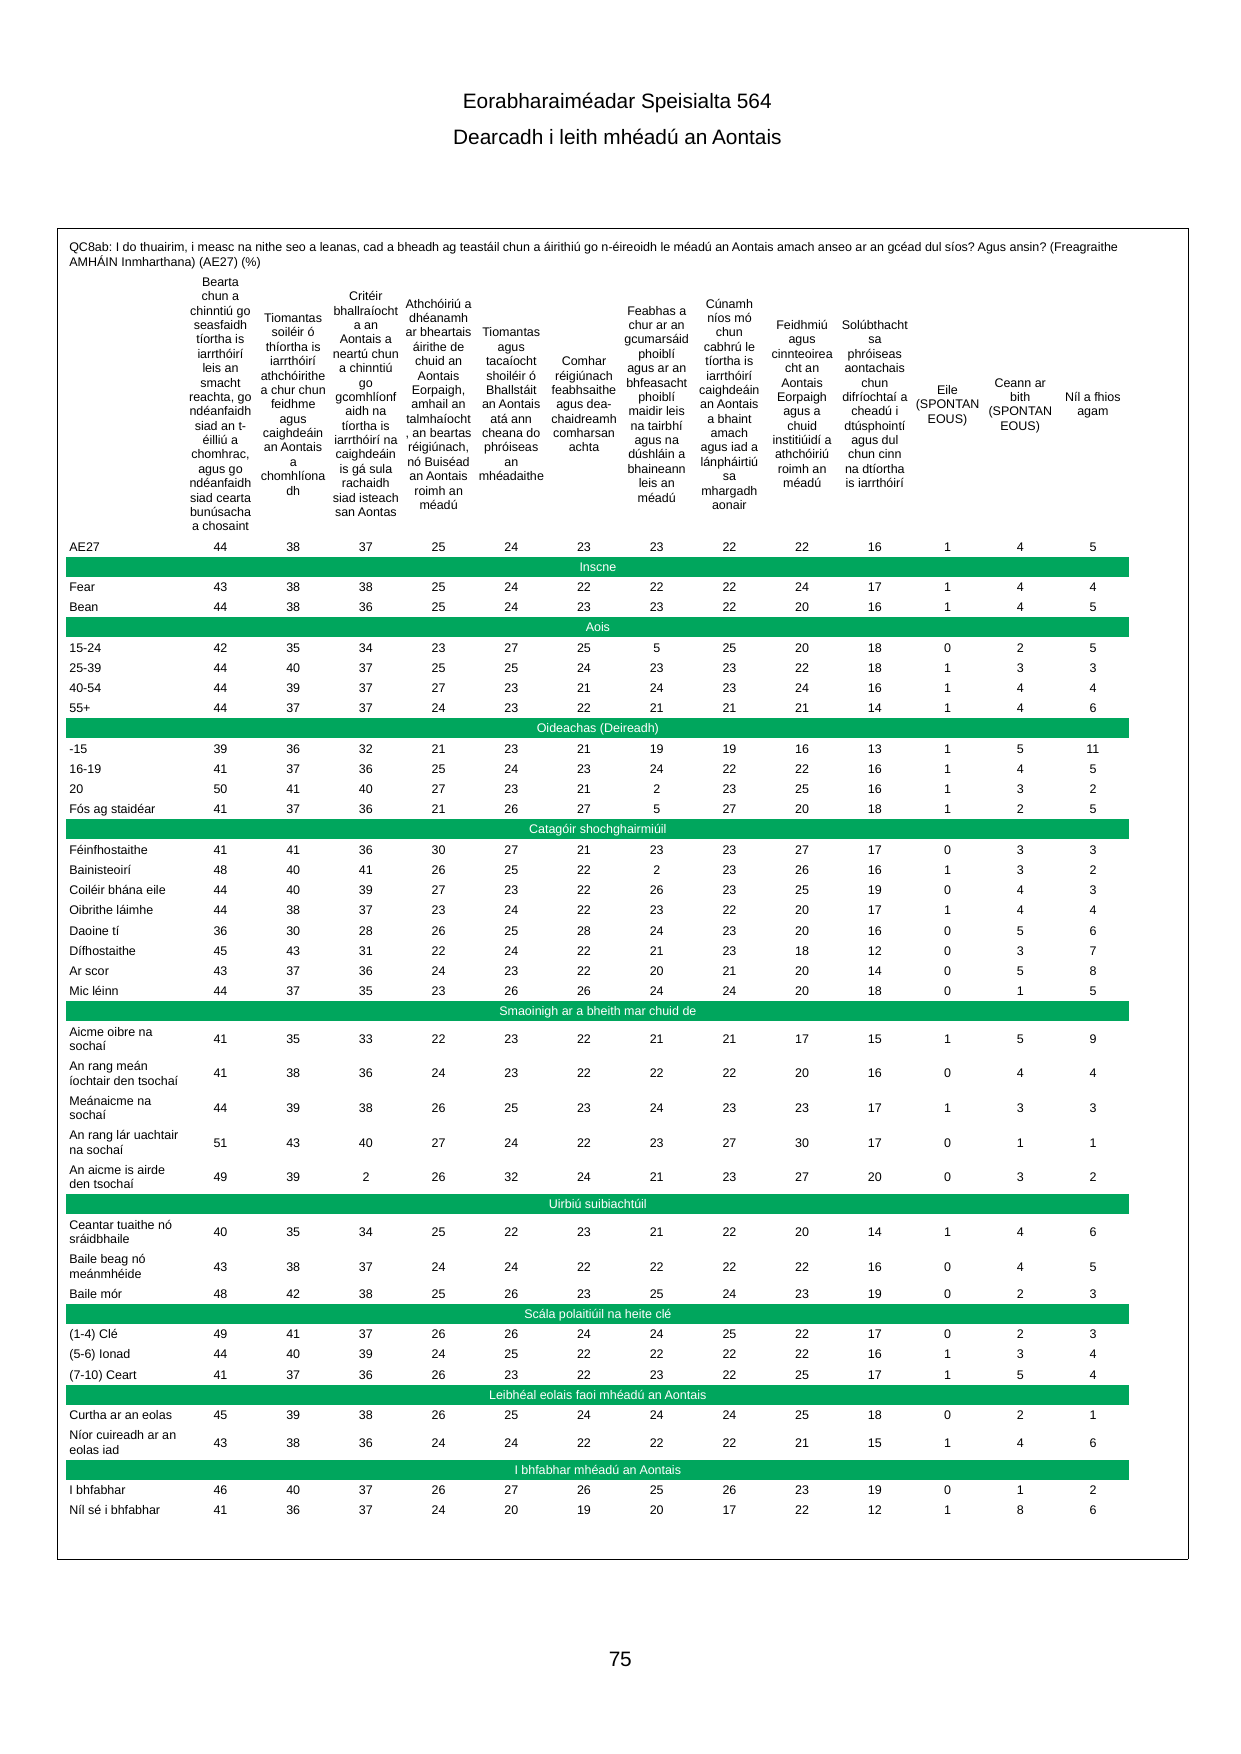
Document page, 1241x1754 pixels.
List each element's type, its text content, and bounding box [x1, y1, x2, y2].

table_cell 1 [911, 597, 984, 617]
table_cell 38 [329, 577, 402, 597]
table_cell 20 [838, 1160, 911, 1194]
table_cell 27 [402, 1125, 475, 1160]
table_cell 24 [475, 577, 547, 597]
table_cell 37 [257, 981, 329, 1001]
table_cell 25 [620, 1284, 693, 1304]
table_cell 23 [548, 1215, 620, 1249]
table_cell 4 [1056, 577, 1129, 597]
table_cell 3 [984, 1091, 1056, 1125]
table_cell 4 [984, 900, 1056, 920]
table_cell 1 [911, 1365, 984, 1385]
table_cell 6 [1056, 1500, 1129, 1520]
table_cell Níl a fhios agam [1056, 272, 1129, 536]
table_cell 38 [257, 1249, 329, 1284]
table_cell 24 [402, 961, 475, 981]
table_cell 3 [984, 840, 1056, 860]
table_cell 39 [257, 1405, 329, 1425]
table_cell 24 [620, 678, 693, 698]
table_cell 14 [838, 698, 911, 718]
table_cell Baile beag nó meánmhéide [66, 1249, 184, 1284]
table_cell 24 [475, 900, 547, 920]
table_cell 17 [838, 577, 911, 597]
table_cell 22 [693, 577, 766, 597]
table_cell 38 [257, 577, 329, 597]
table_cell 38 [329, 1091, 402, 1125]
table_cell 8 [1056, 961, 1129, 981]
table_cell 21 [693, 698, 766, 718]
table_cell 23 [620, 1365, 693, 1385]
table_cell 0 [911, 880, 984, 900]
table_cell 4 [984, 698, 1056, 718]
table_cell 23 [475, 739, 547, 759]
table_cell Fear [66, 577, 184, 597]
table_cell 24 [475, 536, 547, 557]
table_cell 1 [984, 981, 1056, 1001]
table_cell 3 [984, 860, 1056, 880]
table_cell 23 [475, 698, 547, 718]
table_cell 22 [620, 1249, 693, 1284]
table_cell 37 [257, 1365, 329, 1385]
table_cell 21 [548, 779, 620, 799]
table_cell 34 [329, 1215, 402, 1249]
table_cell 24 [620, 920, 693, 941]
table_cell 23 [693, 1091, 766, 1125]
table_cell 22 [548, 860, 620, 880]
table_cell 21 [548, 739, 620, 759]
table_cell 46 [184, 1480, 257, 1500]
table_cell 22 [548, 577, 620, 597]
table_cell 22 [548, 1249, 620, 1284]
table_cell 16-19 [66, 759, 184, 779]
table_cell 37 [329, 698, 402, 718]
table_cell 35 [257, 1215, 329, 1249]
table_cell 8 [984, 1500, 1056, 1520]
table_cell Ceantar tuaithe nó sráidbhaile [66, 1215, 184, 1249]
table_cell 30 [257, 920, 329, 941]
table_cell 17 [838, 1324, 911, 1344]
table_cell 43 [257, 941, 329, 961]
table_cell 23 [693, 941, 766, 961]
table_cell 26 [693, 1480, 766, 1500]
table_cell 22 [693, 1365, 766, 1385]
table_cell 37 [257, 961, 329, 981]
table_cell 27 [693, 799, 766, 819]
table_cell 44 [184, 900, 257, 920]
table_cell 40 [257, 1344, 329, 1364]
table_cell 20 [475, 1500, 547, 1520]
table_cell 22 [548, 961, 620, 981]
table_cell 24 [402, 1056, 475, 1091]
table_cell 37 [329, 900, 402, 920]
table_cell Smaoinigh ar a bheith mar chuid de [66, 1001, 1129, 1021]
table_cell 38 [257, 536, 329, 557]
table_cell 13 [838, 739, 911, 759]
table_cell 22 [620, 1056, 693, 1091]
table_cell 23 [548, 1284, 620, 1304]
table_cell 26 [402, 1405, 475, 1425]
table_cell 22 [548, 1056, 620, 1091]
table_cell 6 [1056, 1215, 1129, 1249]
table_cell 26 [402, 1091, 475, 1125]
table_cell Fós ag staidéar [66, 799, 184, 819]
table_cell 26 [402, 860, 475, 880]
table_cell 24 [766, 678, 838, 698]
table_cell 23 [402, 638, 475, 658]
table_cell I bhfabhar [66, 1480, 184, 1500]
table_cell 21 [548, 840, 620, 860]
table_cell 20 [766, 597, 838, 617]
table_cell 23 [693, 658, 766, 678]
table_cell 3 [1056, 1324, 1129, 1344]
table_cell 44 [184, 880, 257, 900]
table_cell 1 [911, 1344, 984, 1364]
table_cell 37 [329, 1500, 402, 1520]
table_cell 39 [257, 1091, 329, 1125]
table_cell 26 [402, 1324, 475, 1344]
table_cell 22 [693, 759, 766, 779]
table_cell 5 [620, 799, 693, 819]
table_cell 22 [475, 1215, 547, 1249]
table_cell 43 [184, 1249, 257, 1284]
table_cell 22 [693, 900, 766, 920]
table_cell 22 [766, 658, 838, 678]
table_cell Cúnamh níos mó chun cabhrú le tíortha is iarrthóirí caighdeáin an Aontais a bhaint amach agus iad a lánpháirtiú sa mhargadh aonair [693, 272, 766, 536]
table_cell 4 [984, 759, 1056, 779]
table_cell 35 [257, 1021, 329, 1056]
table_cell 20 [766, 799, 838, 819]
table_cell 44 [184, 678, 257, 698]
table_cell 25 [475, 860, 547, 880]
table_cell 7 [1056, 941, 1129, 961]
table_cell 18 [838, 799, 911, 819]
table_cell 0 [911, 1249, 984, 1284]
table_cell 48 [184, 1284, 257, 1304]
table_cell 18 [766, 941, 838, 961]
table_cell 17 [766, 1021, 838, 1056]
table_cell 41 [184, 1500, 257, 1520]
table_cell 5 [1056, 799, 1129, 819]
table_cell 4 [1056, 900, 1129, 920]
table_cell 37 [257, 698, 329, 718]
table_cell 25 [548, 638, 620, 658]
table_cell 6 [1056, 698, 1129, 718]
table_cell Ar scor [66, 961, 184, 981]
table_cell 24 [620, 759, 693, 779]
table_cell 18 [838, 981, 911, 1001]
table_cell 4 [1056, 678, 1129, 698]
table_cell 25 [402, 536, 475, 557]
table_cell 44 [184, 698, 257, 718]
table_cell 26 [620, 880, 693, 900]
table_cell 0 [911, 981, 984, 1001]
table_cell 3 [984, 658, 1056, 678]
table_cell 37 [329, 1480, 402, 1500]
table_cell 5 [984, 920, 1056, 941]
table_cell 5 [984, 739, 1056, 759]
table_cell 22 [766, 1324, 838, 1344]
table_cell 23 [475, 880, 547, 900]
table_cell 24 [620, 981, 693, 1001]
table_cell 27 [402, 779, 475, 799]
table_cell 44 [184, 1091, 257, 1125]
table_cell [66, 272, 184, 536]
table_cell 23 [620, 1125, 693, 1160]
table_cell 21 [693, 961, 766, 981]
table_cell 41 [184, 799, 257, 819]
table_cell 30 [402, 840, 475, 860]
table_cell 38 [257, 900, 329, 920]
table_cell 23 [766, 1091, 838, 1125]
table_cell 42 [184, 638, 257, 658]
table_cell 37 [329, 1324, 402, 1344]
table_cell 0 [911, 1480, 984, 1500]
table_cell 27 [766, 1160, 838, 1194]
table_cell 2 [1056, 1480, 1129, 1500]
table_cell 18 [838, 638, 911, 658]
table_cell 18 [838, 1405, 911, 1425]
table_cell 24 [620, 1405, 693, 1425]
table_cell Uirbiú suibiachtúil [66, 1194, 1129, 1214]
table_cell 23 [475, 678, 547, 698]
table_cell 23 [620, 597, 693, 617]
table_cell 17 [838, 1091, 911, 1125]
table_cell 0 [911, 1284, 984, 1304]
table_cell 32 [329, 739, 402, 759]
table_cell 3 [984, 779, 1056, 799]
table_cell 1 [1056, 1405, 1129, 1425]
table_cell Catagóir shochghairmiúil [66, 819, 1129, 839]
table_cell 2 [984, 1324, 1056, 1344]
table_cell 2 [620, 860, 693, 880]
table_cell 25 [402, 658, 475, 678]
table_cell 24 [620, 1091, 693, 1125]
table_cell 37 [329, 678, 402, 698]
table_cell 26 [475, 1284, 547, 1304]
table_cell 40 [257, 880, 329, 900]
table_cell 1 [911, 799, 984, 819]
table_cell 22 [693, 597, 766, 617]
table_cell 42 [257, 1284, 329, 1304]
table_cell (1-4) Clé [66, 1324, 184, 1344]
table_cell Leibhéal eolais faoi mhéadú an Aontais [66, 1385, 1129, 1405]
table_cell 41 [257, 1324, 329, 1344]
table_cell 21 [620, 1160, 693, 1194]
table_cell 45 [184, 941, 257, 961]
table_cell 4 [1056, 1344, 1129, 1364]
table_cell 26 [402, 1480, 475, 1500]
table_cell 51 [184, 1125, 257, 1160]
table_cell 12 [838, 1500, 911, 1520]
table_cell Mic léinn [66, 981, 184, 1001]
table_cell 17 [838, 1365, 911, 1385]
table_cell 55+ [66, 698, 184, 718]
table_cell 0 [911, 1125, 984, 1160]
table_cell 19 [693, 739, 766, 759]
table_cell An rang meán íochtair den tsochaí [66, 1056, 184, 1091]
table_cell Bearta chun a chinntiú go seasfaidh tíortha is iarrthóirí leis an smacht reachta, go ndéanfaidh siad an t-éilliú a chomhrac, agus go ndéanfaidh siad cearta bunúsacha a chosaint [184, 272, 257, 536]
table_cell 1 [911, 1091, 984, 1125]
table_cell 23 [548, 536, 620, 557]
table_cell 25-39 [66, 658, 184, 678]
table_cell 22 [548, 1425, 620, 1460]
table_cell 22 [548, 900, 620, 920]
table_cell 24 [402, 1425, 475, 1460]
table_cell 1 [911, 698, 984, 718]
table_cell Bean [66, 597, 184, 617]
table_header QC8ab: I do thuairim, i measc na nithe seo a leanas, cad a bheadh ag teastáil chun a áirithiú go n-éireoidh le méadú an Aontais amach anseo ar an gcéad dul síos? Agus ansin? (Freagraithe AMHÁIN Inmharthana) (AE27) (%) [66, 237, 1129, 272]
table_cell Curtha ar an eolas [66, 1405, 184, 1425]
table_cell 22 [548, 1021, 620, 1056]
table_cell 23 [693, 860, 766, 880]
table_cell 32 [475, 1160, 547, 1194]
table_cell 21 [548, 678, 620, 698]
table_cell 25 [475, 1344, 547, 1364]
table_cell 24 [475, 597, 547, 617]
table_cell Inscne [66, 557, 1129, 577]
table_cell 19 [838, 1480, 911, 1500]
table_cell 19 [548, 1500, 620, 1520]
table_cell 22 [693, 1056, 766, 1091]
table_cell 4 [984, 1056, 1056, 1091]
table_cell 23 [475, 961, 547, 981]
table_cell 17 [838, 900, 911, 920]
table_cell 33 [329, 1021, 402, 1056]
table_cell 3 [984, 1160, 1056, 1194]
table_cell 37 [329, 1249, 402, 1284]
table_cell 1 [984, 1125, 1056, 1160]
table_cell 20 [766, 981, 838, 1001]
table_cell Tiomantas soiléir ó thíortha is iarrthóirí athchóirithe a chur chun feidhme agus caighdeáin an Aontais a chomhlíonadh [257, 272, 329, 536]
table_cell 36 [329, 597, 402, 617]
table_cell 22 [766, 759, 838, 779]
table_cell 36 [329, 759, 402, 779]
table_cell 21 [766, 698, 838, 718]
table_cell 4 [1056, 1056, 1129, 1091]
table_cell 20 [766, 1056, 838, 1091]
table_cell 14 [838, 961, 911, 981]
table_cell 22 [766, 1500, 838, 1520]
table_cell 22 [693, 1344, 766, 1364]
table_cell 4 [984, 880, 1056, 900]
table_cell 24 [475, 1249, 547, 1284]
table_cell 37 [329, 536, 402, 557]
table_cell 20 [66, 779, 184, 799]
table_cell 23 [693, 779, 766, 799]
table_cell 38 [257, 1425, 329, 1460]
table_cell 0 [911, 1405, 984, 1425]
table_cell 2 [1056, 1160, 1129, 1194]
table_cell 24 [766, 577, 838, 597]
table_cell 26 [475, 1324, 547, 1344]
table_cell 3 [1056, 880, 1129, 900]
table_cell Coiléir bhána eile [66, 880, 184, 900]
table_cell Daoine tí [66, 920, 184, 941]
table_cell 37 [257, 759, 329, 779]
table_cell 22 [766, 1249, 838, 1284]
table_cell 43 [184, 1425, 257, 1460]
table_cell 26 [548, 981, 620, 1001]
table_cell 17 [693, 1500, 766, 1520]
table_cell 4 [984, 1249, 1056, 1284]
table_cell 35 [329, 981, 402, 1001]
table_cell 40 [184, 1215, 257, 1249]
table_cell 2 [1056, 779, 1129, 799]
table_cell Níl sé i bhfabhar [66, 1500, 184, 1520]
table_cell 26 [402, 1160, 475, 1194]
table_cell 23 [693, 840, 766, 860]
table_cell 23 [620, 536, 693, 557]
table_cell 25 [766, 779, 838, 799]
table_cell Tiomantas agus tacaíocht shoiléir ó Bhallstáit an Aontais atá ann cheana do phróiseas an mhéadaithe [475, 272, 547, 536]
table_cell AE27 [66, 536, 184, 557]
table_cell 37 [257, 799, 329, 819]
table_cell 20 [766, 920, 838, 941]
table_cell 36 [329, 1425, 402, 1460]
table_cell 23 [766, 1480, 838, 1500]
table_cell 19 [838, 1284, 911, 1304]
table_cell 0 [911, 840, 984, 860]
table_cell 27 [402, 880, 475, 900]
table_cell 6 [1056, 920, 1129, 941]
table_cell 2 [984, 1405, 1056, 1425]
table_cell 5 [1056, 1249, 1129, 1284]
table_cell 24 [548, 658, 620, 678]
table_cell 0 [911, 920, 984, 941]
table_cell 44 [184, 1344, 257, 1364]
table_cell 24 [693, 981, 766, 1001]
table_cell An aicme is airde den tsochaí [66, 1160, 184, 1194]
table_cell 40 [257, 658, 329, 678]
table_cell 27 [766, 840, 838, 860]
table_cell 22 [693, 1215, 766, 1249]
table_cell 39 [329, 880, 402, 900]
table_cell 23 [693, 880, 766, 900]
table_cell 22 [548, 1344, 620, 1364]
table_cell 5 [1056, 759, 1129, 779]
table_cell 23 [548, 759, 620, 779]
table_cell 23 [693, 1160, 766, 1194]
table_cell 21 [620, 941, 693, 961]
table_cell 25 [475, 658, 547, 678]
table_cell 40 [257, 860, 329, 880]
table_cell Bainisteoirí [66, 860, 184, 880]
table_cell 22 [402, 1021, 475, 1056]
table_cell 23 [620, 840, 693, 860]
table_cell 5 [984, 1021, 1056, 1056]
table_cell 0 [911, 961, 984, 981]
table_cell Níor cuireadh ar an eolas iad [66, 1425, 184, 1460]
table_cell 49 [184, 1324, 257, 1344]
table_cell 0 [911, 1324, 984, 1344]
table_cell 16 [838, 678, 911, 698]
table_cell 3 [1056, 840, 1129, 860]
table_cell 17 [838, 840, 911, 860]
table_cell Athchóiriú a dhéanamh ar bheartais áirithe de chuid an Aontais Eorpaigh, amhail an talmhaíocht, an beartas réigiúnach, nó Buiséad an Aontais roimh an méadú [402, 272, 475, 536]
table_cell 25 [402, 597, 475, 617]
table_cell 1 [911, 779, 984, 799]
table_cell 2 [329, 1160, 402, 1194]
table_cell 4 [984, 577, 1056, 597]
table_cell 24 [402, 1500, 475, 1520]
table_cell 1 [911, 739, 984, 759]
table_cell 24 [475, 1425, 547, 1460]
table_cell 19 [838, 880, 911, 900]
table_cell 39 [329, 1344, 402, 1364]
table_cell 23 [766, 1284, 838, 1304]
table_cell 44 [184, 981, 257, 1001]
table_cell 4 [984, 1425, 1056, 1460]
table_cell 1 [911, 577, 984, 597]
table_cell 25 [620, 1480, 693, 1500]
table_cell 22 [620, 1425, 693, 1460]
table_cell 20 [766, 1215, 838, 1249]
table_cell 20 [620, 1500, 693, 1520]
table_cell 36 [257, 1500, 329, 1520]
table_cell 22 [548, 880, 620, 900]
table_cell 16 [766, 739, 838, 759]
table_cell 40 [329, 779, 402, 799]
table_cell 34 [329, 638, 402, 658]
table_cell 28 [329, 920, 402, 941]
table_cell 24 [402, 1249, 475, 1284]
table_cell 5 [1056, 638, 1129, 658]
table_cell 2 [620, 779, 693, 799]
table_cell 14 [838, 1215, 911, 1249]
table_cell 1 [984, 1480, 1056, 1500]
table_cell 3 [1056, 1091, 1129, 1125]
table_cell Meánaicme na sochaí [66, 1091, 184, 1125]
table_cell 21 [402, 739, 475, 759]
table_cell 27 [693, 1125, 766, 1160]
table_cell 43 [184, 961, 257, 981]
table_cell Critéir bhallraíochta an Aontais a neartú chun a chinntiú go gcomhlíonfaidh na tíortha is iarrthóirí na caighdeáin is gá sula rachaidh siad isteach san Aontas [329, 272, 402, 536]
table_cell 24 [402, 1344, 475, 1364]
table_cell 36 [329, 1365, 402, 1385]
table_cell 6 [1056, 1425, 1129, 1460]
table_cell 25 [402, 1215, 475, 1249]
table_cell 1 [911, 536, 984, 557]
table_cell 26 [766, 860, 838, 880]
table_cell 30 [766, 1125, 838, 1160]
table_cell 35 [257, 638, 329, 658]
table_cell 26 [402, 1365, 475, 1385]
table_cell 22 [402, 941, 475, 961]
table_cell 36 [329, 840, 402, 860]
table_cell 1 [911, 1215, 984, 1249]
table_cell Solúbthacht sa phróiseas aontachais chun difríochtaí a cheadú i dtúsphointí agus dul chun cinn na dtíortha is iarrthóirí [838, 272, 911, 536]
table_cell 22 [766, 536, 838, 557]
table_cell 50 [184, 779, 257, 799]
table_cell 25 [402, 577, 475, 597]
table_cell Feabhas a chur ar an gcumarsáid phoiblí agus ar an bhfeasacht phoiblí maidir leis na tairbhí agus na dúshláin a bhaineann leis an méadú [620, 272, 693, 536]
table_cell 36 [257, 739, 329, 759]
table_cell 1 [911, 1500, 984, 1520]
table_cell 19 [620, 739, 693, 759]
table_cell 44 [184, 597, 257, 617]
table_cell 9 [1056, 1021, 1129, 1056]
table_cell 41 [329, 860, 402, 880]
table_cell 23 [620, 900, 693, 920]
table_cell 37 [329, 658, 402, 678]
table_cell 20 [620, 961, 693, 981]
table_cell 2 [984, 638, 1056, 658]
table_cell 17 [838, 1125, 911, 1160]
table_cell 1 [911, 678, 984, 698]
table_cell 26 [475, 981, 547, 1001]
table_cell 1 [1056, 1125, 1129, 1160]
table_cell 4 [984, 678, 1056, 698]
table_cell 16 [838, 759, 911, 779]
table_cell 24 [693, 1405, 766, 1425]
table_cell 3 [984, 1344, 1056, 1364]
table_cell 23 [693, 678, 766, 698]
table_cell 21 [620, 1021, 693, 1056]
table_cell 22 [548, 698, 620, 718]
table_cell 48 [184, 860, 257, 880]
table_cell 24 [475, 1125, 547, 1160]
table_cell 36 [184, 920, 257, 941]
table_cell 23 [475, 1365, 547, 1385]
table_cell 16 [838, 779, 911, 799]
table_cell 21 [620, 698, 693, 718]
table_cell 41 [184, 1021, 257, 1056]
table_cell 24 [402, 698, 475, 718]
table_cell 49 [184, 1160, 257, 1194]
table_cell 16 [838, 1344, 911, 1364]
table_cell 26 [475, 799, 547, 819]
table_cell 22 [548, 1365, 620, 1385]
table_cell 38 [329, 1405, 402, 1425]
table_cell 15 [838, 1021, 911, 1056]
table_cell 25 [693, 1324, 766, 1344]
table_cell (5-6) Ionad [66, 1344, 184, 1364]
table_cell 24 [548, 1324, 620, 1344]
table_cell 41 [257, 840, 329, 860]
table_cell 44 [184, 658, 257, 678]
table_cell 22 [766, 1344, 838, 1364]
table_cell 2 [1056, 860, 1129, 880]
table_cell 36 [329, 1056, 402, 1091]
table_cell 16 [838, 536, 911, 557]
table_cell 22 [620, 577, 693, 597]
table_cell 23 [475, 1056, 547, 1091]
table_cell 3 [1056, 1284, 1129, 1304]
table_cell 24 [548, 1160, 620, 1194]
table_cell 38 [257, 597, 329, 617]
table_cell 21 [766, 1425, 838, 1460]
table_cell 16 [838, 920, 911, 941]
table_cell 4 [984, 536, 1056, 557]
table_cell 3 [1056, 658, 1129, 678]
table_cell 27 [402, 678, 475, 698]
table_cell 5 [620, 638, 693, 658]
table_cell 1 [911, 860, 984, 880]
table_cell 1 [911, 759, 984, 779]
table_cell Aicme oibre na sochaí [66, 1021, 184, 1056]
table_cell 25 [475, 1405, 547, 1425]
table_cell 5 [984, 1365, 1056, 1385]
table_cell 2 [984, 1284, 1056, 1304]
table_cell 16 [838, 1249, 911, 1284]
table_cell 25 [475, 1091, 547, 1125]
table_cell 4 [984, 597, 1056, 617]
table_cell 25 [475, 920, 547, 941]
table_cell 28 [548, 920, 620, 941]
table_cell 1 [911, 1021, 984, 1056]
table_cell 20 [766, 638, 838, 658]
table_cell 38 [257, 1056, 329, 1091]
table_cell 22 [548, 941, 620, 961]
table_cell 43 [184, 577, 257, 597]
table_cell 22 [693, 1425, 766, 1460]
table_cell 23 [475, 779, 547, 799]
table_cell 20 [766, 900, 838, 920]
table_cell 45 [184, 1405, 257, 1425]
table_cell 0 [911, 1056, 984, 1091]
table_cell 25 [402, 759, 475, 779]
table_cell 1 [911, 900, 984, 920]
table_cell 4 [984, 1215, 1056, 1249]
table_cell Oibrithe láimhe [66, 900, 184, 920]
table_cell 16 [838, 1056, 911, 1091]
table_cell 23 [475, 1021, 547, 1056]
table_cell 25 [766, 1405, 838, 1425]
table_cell 24 [475, 941, 547, 961]
table_cell Baile mór [66, 1284, 184, 1304]
table_cell -15 [66, 739, 184, 759]
table_cell 15 [838, 1425, 911, 1460]
table_cell 4 [1056, 1365, 1129, 1385]
table_cell 18 [838, 658, 911, 678]
table_cell 26 [548, 1480, 620, 1500]
table_cell Aois [66, 617, 1129, 637]
table_cell 27 [475, 1480, 547, 1500]
table_cell 21 [620, 1215, 693, 1249]
table_cell 23 [548, 597, 620, 617]
table_cell 22 [693, 536, 766, 557]
table_cell 23 [402, 900, 475, 920]
table_cell 23 [693, 920, 766, 941]
table_cell Ceann ar bith (SPONTANEOUS) [984, 272, 1056, 536]
table_cell 40 [257, 1480, 329, 1500]
table_cell 41 [184, 759, 257, 779]
table_cell 0 [911, 1160, 984, 1194]
table_cell 16 [838, 597, 911, 617]
table_cell 39 [257, 1160, 329, 1194]
table_cell 41 [184, 840, 257, 860]
table_cell 21 [402, 799, 475, 819]
table_cell 40 [329, 1125, 402, 1160]
table_cell 27 [548, 799, 620, 819]
table_cell 25 [693, 638, 766, 658]
table_cell 36 [329, 961, 402, 981]
table_cell Dífhostaithe [66, 941, 184, 961]
table_cell 23 [402, 981, 475, 1001]
table_cell 40-54 [66, 678, 184, 698]
table_cell 15-24 [66, 638, 184, 658]
table_cell 27 [475, 638, 547, 658]
table_cell 5 [984, 961, 1056, 981]
table_cell 22 [693, 1249, 766, 1284]
table_cell 12 [838, 941, 911, 961]
table_cell 27 [475, 840, 547, 860]
table_cell Feidhmiú agus cinnteoireacht an Aontais Eorpaigh agus a chuid institiúidí a athchóiriú roimh an méadú [766, 272, 838, 536]
table_cell 22 [620, 1344, 693, 1364]
table_cell 39 [184, 739, 257, 759]
table_cell 41 [184, 1365, 257, 1385]
table_cell 21 [693, 1021, 766, 1056]
table_cell 5 [1056, 981, 1129, 1001]
table_cell 5 [1056, 597, 1129, 617]
table_cell I bhfabhar mhéadú an Aontais [66, 1460, 1129, 1480]
table_cell 43 [257, 1125, 329, 1160]
table_cell 39 [257, 678, 329, 698]
table_cell 0 [911, 941, 984, 961]
table_cell 24 [475, 759, 547, 779]
table_cell 24 [548, 1405, 620, 1425]
table_cell 0 [911, 638, 984, 658]
table_cell 25 [766, 1365, 838, 1385]
table_cell 25 [766, 880, 838, 900]
table_cell 26 [402, 920, 475, 941]
table_cell 23 [548, 1091, 620, 1125]
table_cell 24 [620, 1324, 693, 1344]
table_cell 44 [184, 536, 257, 557]
table_cell 36 [329, 799, 402, 819]
table_cell Eile (SPONTANEOUS) [911, 272, 984, 536]
table_cell 1 [911, 658, 984, 678]
table_cell (7-10) Ceart [66, 1365, 184, 1385]
table_cell 38 [329, 1284, 402, 1304]
table_cell 1 [911, 1425, 984, 1460]
table_cell 23 [620, 658, 693, 678]
table_cell 3 [984, 941, 1056, 961]
table_cell 22 [548, 1125, 620, 1160]
table_cell 11 [1056, 739, 1129, 759]
table_cell 5 [1056, 536, 1129, 557]
table_cell 2 [984, 799, 1056, 819]
table_cell 25 [402, 1284, 475, 1304]
table_cell 20 [766, 961, 838, 981]
table_cell 24 [693, 1284, 766, 1304]
table_cell Féinfhostaithe [66, 840, 184, 860]
table_cell Scála polaitiúil na heite clé [66, 1304, 1129, 1324]
table_cell 31 [329, 941, 402, 961]
table_cell Comhar réigiúnach feabhsaithe agus dea-chaidreamh comharsanachta [548, 272, 620, 536]
table_cell Oideachas (Deireadh) [66, 718, 1129, 738]
table_cell An rang lár uachtair na sochaí [66, 1125, 184, 1160]
table_cell 16 [838, 860, 911, 880]
table_cell 41 [257, 779, 329, 799]
table_cell 41 [184, 1056, 257, 1091]
